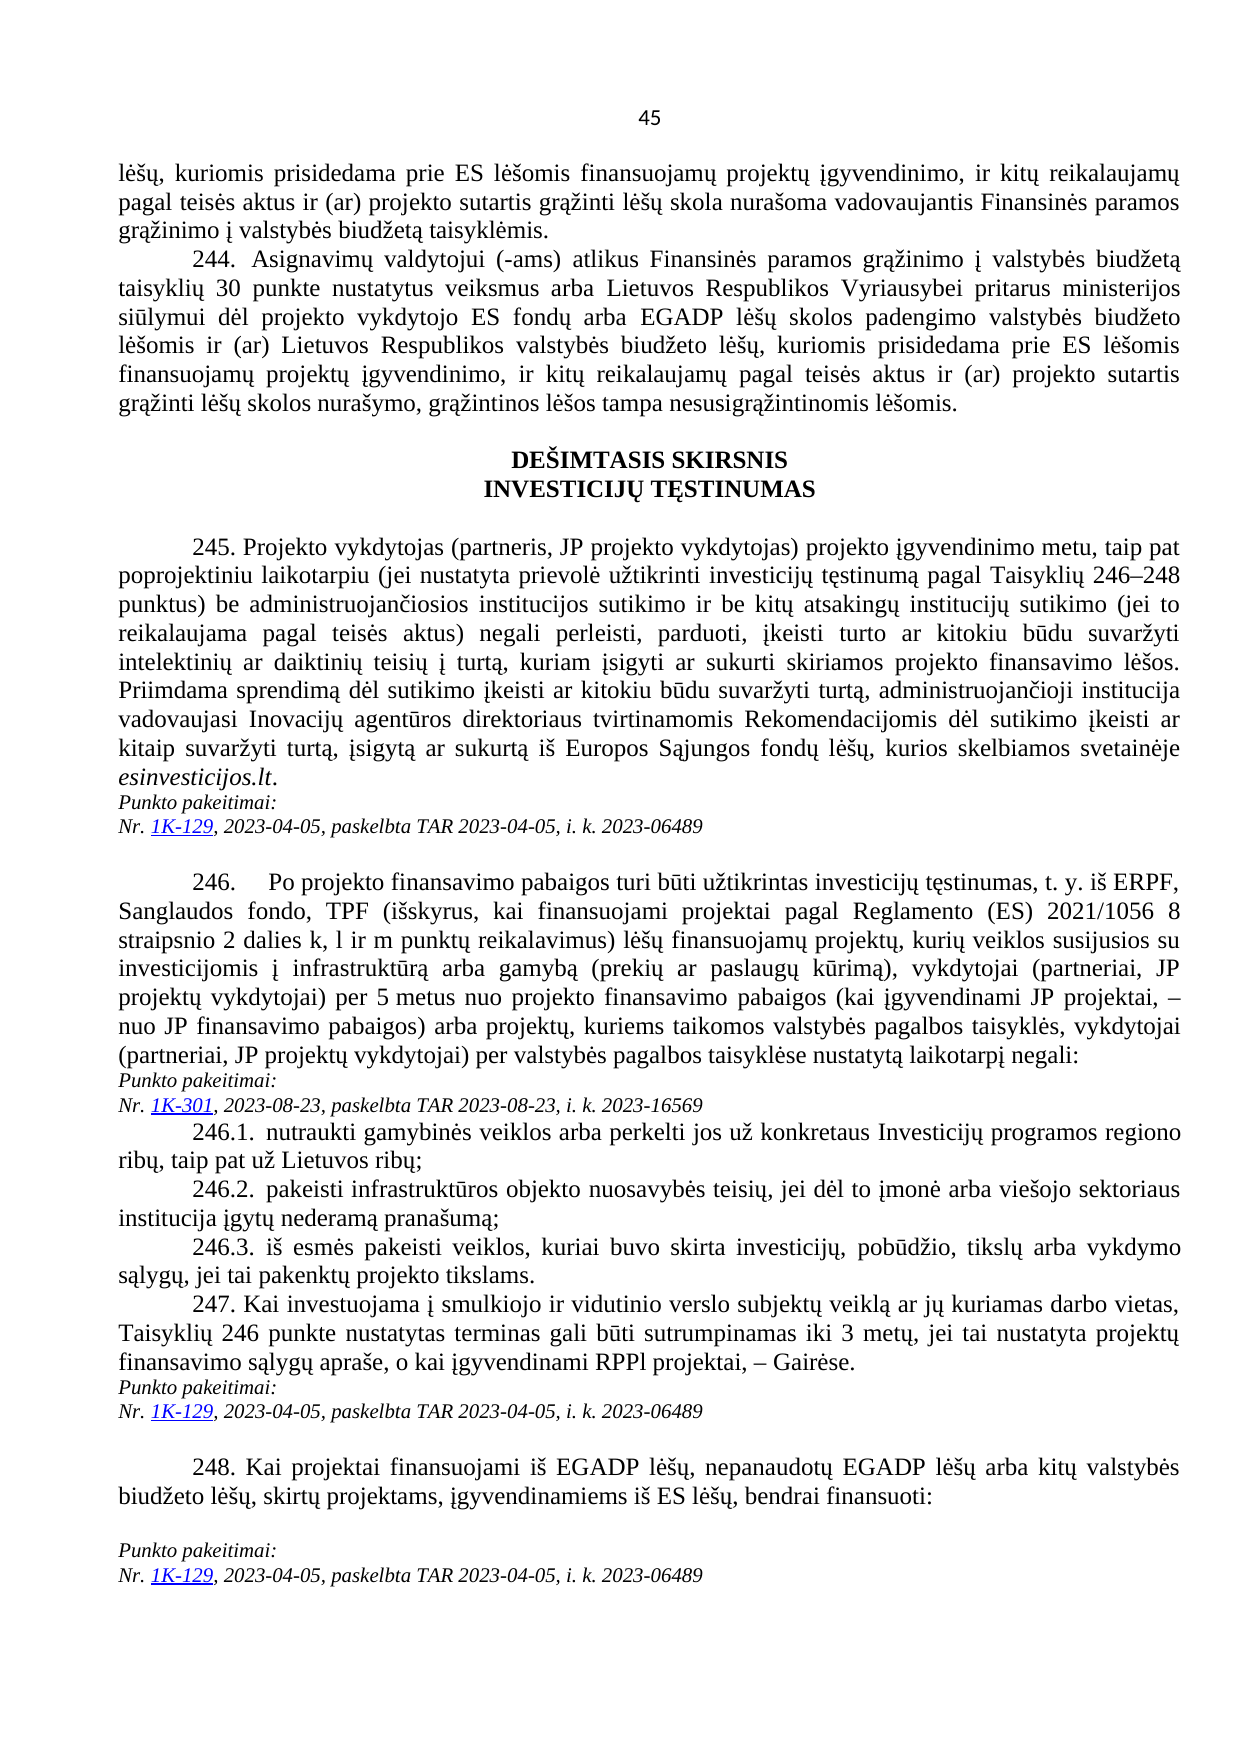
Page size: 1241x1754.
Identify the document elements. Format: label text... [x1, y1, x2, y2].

text 246.1. nutraukti gamybinės veiklos arba perkelti jos už konkretaus Investicijų programos regiono ribų, taip pat už Lietuvos ribų; [118, 1117, 1181, 1174]
text 247. Kai investuojama į smulkiojo ir vidutinio verslo subjektų veiklą ar jų kuriamas darbo vietas, Taisyklių 246 punkte nustatytas terminas gali būti sutrumpinamas iki 3 metų, jei tai nustatyta projektų finansavimo sąlygų apraše, o kai įgyvendinami RPPl projektai, – Gairėse. [118, 1289, 1181, 1375]
text Punkto pakeitimai: [118, 1375, 1181, 1399]
subtitle DEŠIMTASIS SKIRSNIS [118, 445, 1181, 474]
subtitle INVESTICIJŲ TĘSTINUMAS [118, 474, 1181, 503]
text Punkto pakeitimai: [118, 1068, 1181, 1092]
text Punkto pakeitimai: [118, 1538, 1181, 1562]
text Nr. 1K-129, 2023-04-05, paskelbta TAR 2023-04-05, i. k. 2023-06489 [118, 1562, 1181, 1587]
text 246. Po projekto finansavimo pabaigos turi būti užtikrintas investicijų tęstinumas, t. y. iš ERPF, Sanglaudos fondo, TPF (išskyrus, kai finansuojami projektai pagal Reglamento (ES) 2021/1056 8 straipsnio 2 dalies k, l ir m punktų reikalavimus) lėšų finansuojamų projektų, kurių veiklos susijusios su investicijomis į infrastruktūrą arba gamybą (prekių ar paslaugų kūrimą), vykdytojai (partneriai, JP projektų vykdytojai) per 5 metus nuo projekto finansavimo pabaigos (kai įgyvendinami JP projektai, – nuo JP finansavimo pabaigos) arba projektų, kuriems taikomos valstybės pagalbos taisyklės, vykdytojai (partneriai, JP projektų vykdytojai) per valstybės pagalbos taisyklėse nustatytą laikotarpį negali: [118, 867, 1181, 1068]
text Nr. 1K-129, 2023-04-05, paskelbta TAR 2023-04-05, i. k. 2023-06489 [118, 814, 1181, 838]
text 246.2. pakeisti infrastruktūros objekto nuosavybės teisių, jei dėl to įmonė arba viešojo sektoriaus institucija įgytų nederamą pranašumą; [118, 1174, 1181, 1232]
text Nr. 1K-129, 2023-04-05, paskelbta TAR 2023-04-05, i. k. 2023-06489 [118, 1399, 1181, 1423]
text 245. Projekto vykdytojas (partneris, JP projekto vykdytojas) projekto įgyvendinimo metu, taip pat poprojektiniu laikotarpiu (jei nustatyta prievolė užtikrinti investicijų tęstinumą pagal Taisyklių 246–248 punktus) be administruojančiosios institucijos sutikimo ir be kitų atsakingų institucijų sutikimo (jei to reikalaujama pagal teisės aktus) negali perleisti, parduoti, įkeisti turto ar kitokiu būdu suvaržyti intelektinių ar daiktinių teisių į turtą, kuriam įsigyti ar sukurti skiriamos projekto finansavimo lėšos. Priimdama sprendimą dėl sutikimo įkeisti ar kitokiu būdu suvaržyti turtą, administruojančioji institucija vadovaujasi Inovacijų agentūros direktoriaus tvirtinamomis Rekomendacijomis dėl sutikimo įkeisti ar kitaip suvaržyti turtą, įsigytą ar sukurtą iš Europos Sąjungos fondų lėšų, kurios skelbiamos svetainėje esinvesticijos.lt. [118, 532, 1181, 790]
text lėšų, kuriomis prisidedama prie ES lėšomis finansuojamų projektų įgyvendinimo, ir kitų reikalaujamų pagal teisės aktus ir (ar) projekto sutartis grąžinti lėšų skola nurašoma vadovaujantis Finansinės paramos grąžinimo į valstybės biudžetą taisyklėmis. [118, 158, 1181, 244]
text Punkto pakeitimai: [118, 790, 1181, 814]
text 244. Asignavimų valdytojui (-ams) atlikus Finansinės paramos grąžinimo į valstybės biudžetą taisyklių 30 punkte nustatytus veiksmus arba Lietuvos Respublikos Vyriausybei pritarus ministerijos siūlymui dėl projekto vykdytojo ES fondų arba EGADP lėšų skolos padengimo valstybės biudžeto lėšomis ir (ar) Lietuvos Respublikos valstybės biudžeto lėšų, kuriomis prisidedama prie ES lėšomis finansuojamų projektų įgyvendinimo, ir kitų reikalaujamų pagal teisės aktus ir (ar) projekto sutartis grąžinti lėšų skolos nurašymo, grąžintinos lėšos tampa nesusigrąžintinomis lėšomis. [118, 244, 1181, 417]
text 248. Kai projektai finansuojami iš EGADP lėšų, nepanaudotų EGADP lėšų arba kitų valstybės biudžeto lėšų, skirtų projektams, įgyvendinamiems iš ES lėšų, bendrai finansuoti: [118, 1452, 1181, 1510]
text Nr. 1K-301, 2023-08-23, paskelbta TAR 2023-08-23, i. k. 2023-16569 [118, 1092, 1181, 1117]
text 246.3. iš esmės pakeisti veiklos, kuriai buvo skirta investicijų, pobūdžio, tikslų arba vykdymo sąlygų, jei tai pakenktų projekto tikslams. [118, 1232, 1181, 1289]
